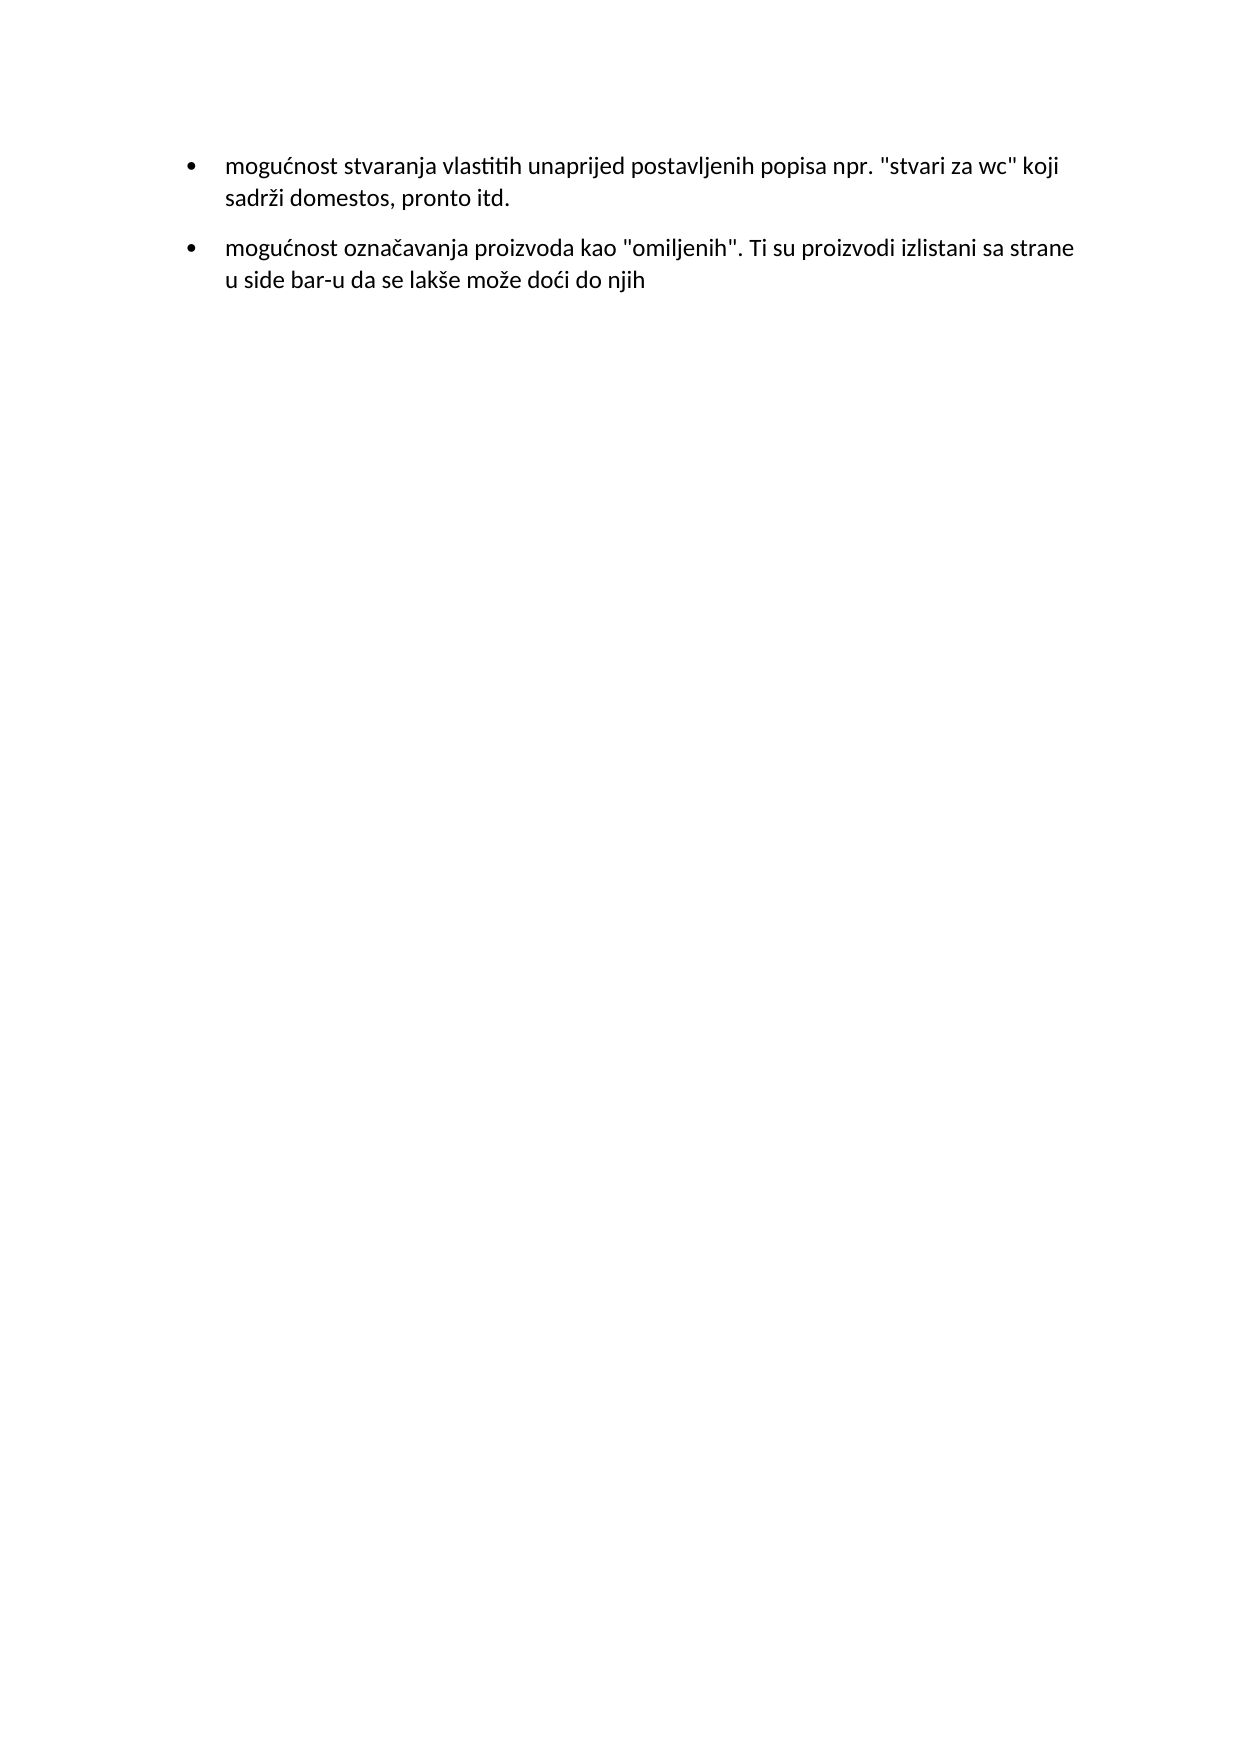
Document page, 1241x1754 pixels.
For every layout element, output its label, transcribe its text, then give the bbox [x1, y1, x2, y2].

list mogućnost označavanja proizvoda kao "omiljenih". Ti su proizvodi izlistani sa strane u side bar-u da se lakše može doći do njih [187, 232, 1090, 295]
list mogućnost stvaranja vlastitih unaprijed postavljenih popisa npr. "stvari za wc" koji sadrži domestos, pronto itd. [187, 150, 1090, 213]
